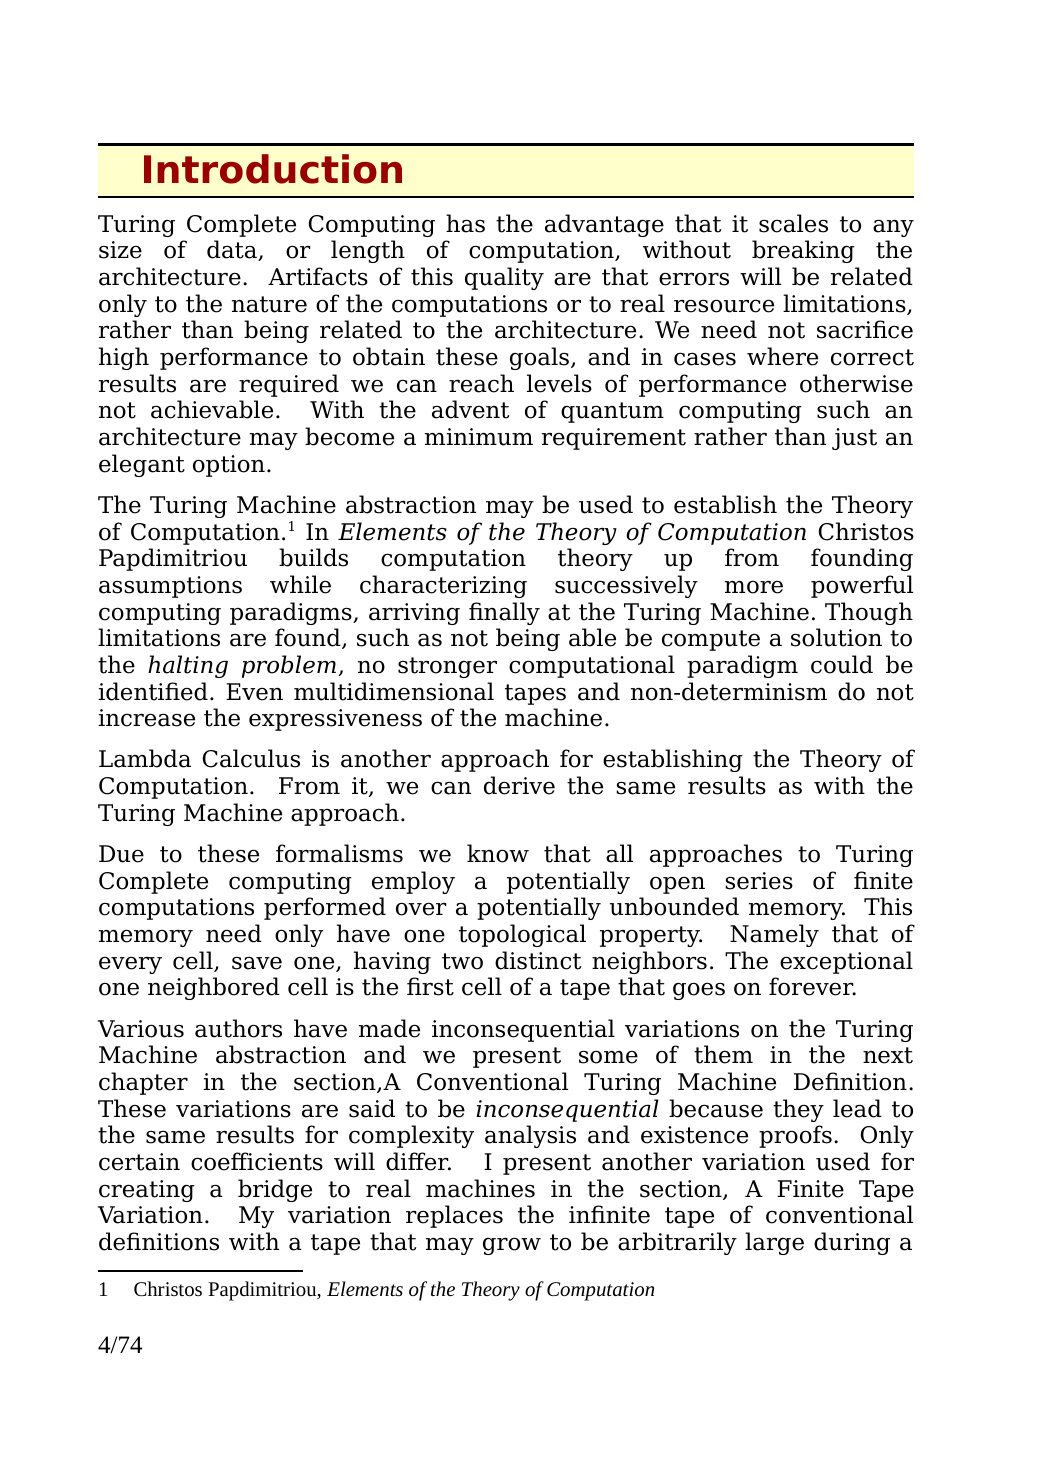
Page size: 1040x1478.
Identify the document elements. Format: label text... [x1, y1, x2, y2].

text Christos Papdimitriou, Elements of the Theory of Computation [98, 1277, 914, 1301]
text Due to these formalisms we know that all approaches to Turing Complete computing employ a potentially open series of finite computations performed over a potentially unbounded memory. This memory need only have one topological property. Namely that of every cell, save one, having two distinct neighbors. The exceptional one neighbored cell is the first cell of a tape that goes on forever. [98, 841, 914, 1001]
subtitle Introduction [98, 146, 914, 196]
text Various authors have made inconsequential variations on the Turing Machine abstraction and we present some of them in the next chapter in the section,A Conventional Turing Machine Definition. These variations are said to be inconsequential because they lead to the same results for complexity analysis and existence proofs. Only certain coefficients will differ. I present another variation used for creating a bridge to real machines in the section, A Finite Tape Variation. My variation replaces the infinite tape of conventional definitions with a tape that may grow to be arbitrarily large during a [98, 1016, 914, 1256]
text The Turing Machine abstraction may be used to establish the Theory of Computation. In Elements of the Theory of Computation Christos Papdimitriou builds computation theory up from founding assumptions while characterizing successively more powerful computing paradigms, arriving finally at the Turing Machine. Though limitations are found, such as not being able be compute a solution to the halting problem, no stronger computational paradigm could be identified. Even multidimensional tapes and non-determinism do not increase the expressiveness of the machine. [98, 492, 914, 732]
text Lambda Calculus is another approach for establishing the Theory of Computation. From it, we can derive the same results as with the Turing Machine approach. [98, 747, 914, 827]
text Turing Complete Computing has the advantage that it scales to any size of data, or length of computation, without breaking the architecture. Artifacts of this quality are that errors will be related only to the nature of the computations or to real resource limitations, rather than being related to the architecture. We need not sacrifice high performance to obtain these goals, and in cases where correct results are required we can reach levels of performance otherwise not achievable. With the advent of quantum computing such an architecture may become a minimum requirement rather than just an elegant option. [98, 211, 914, 477]
